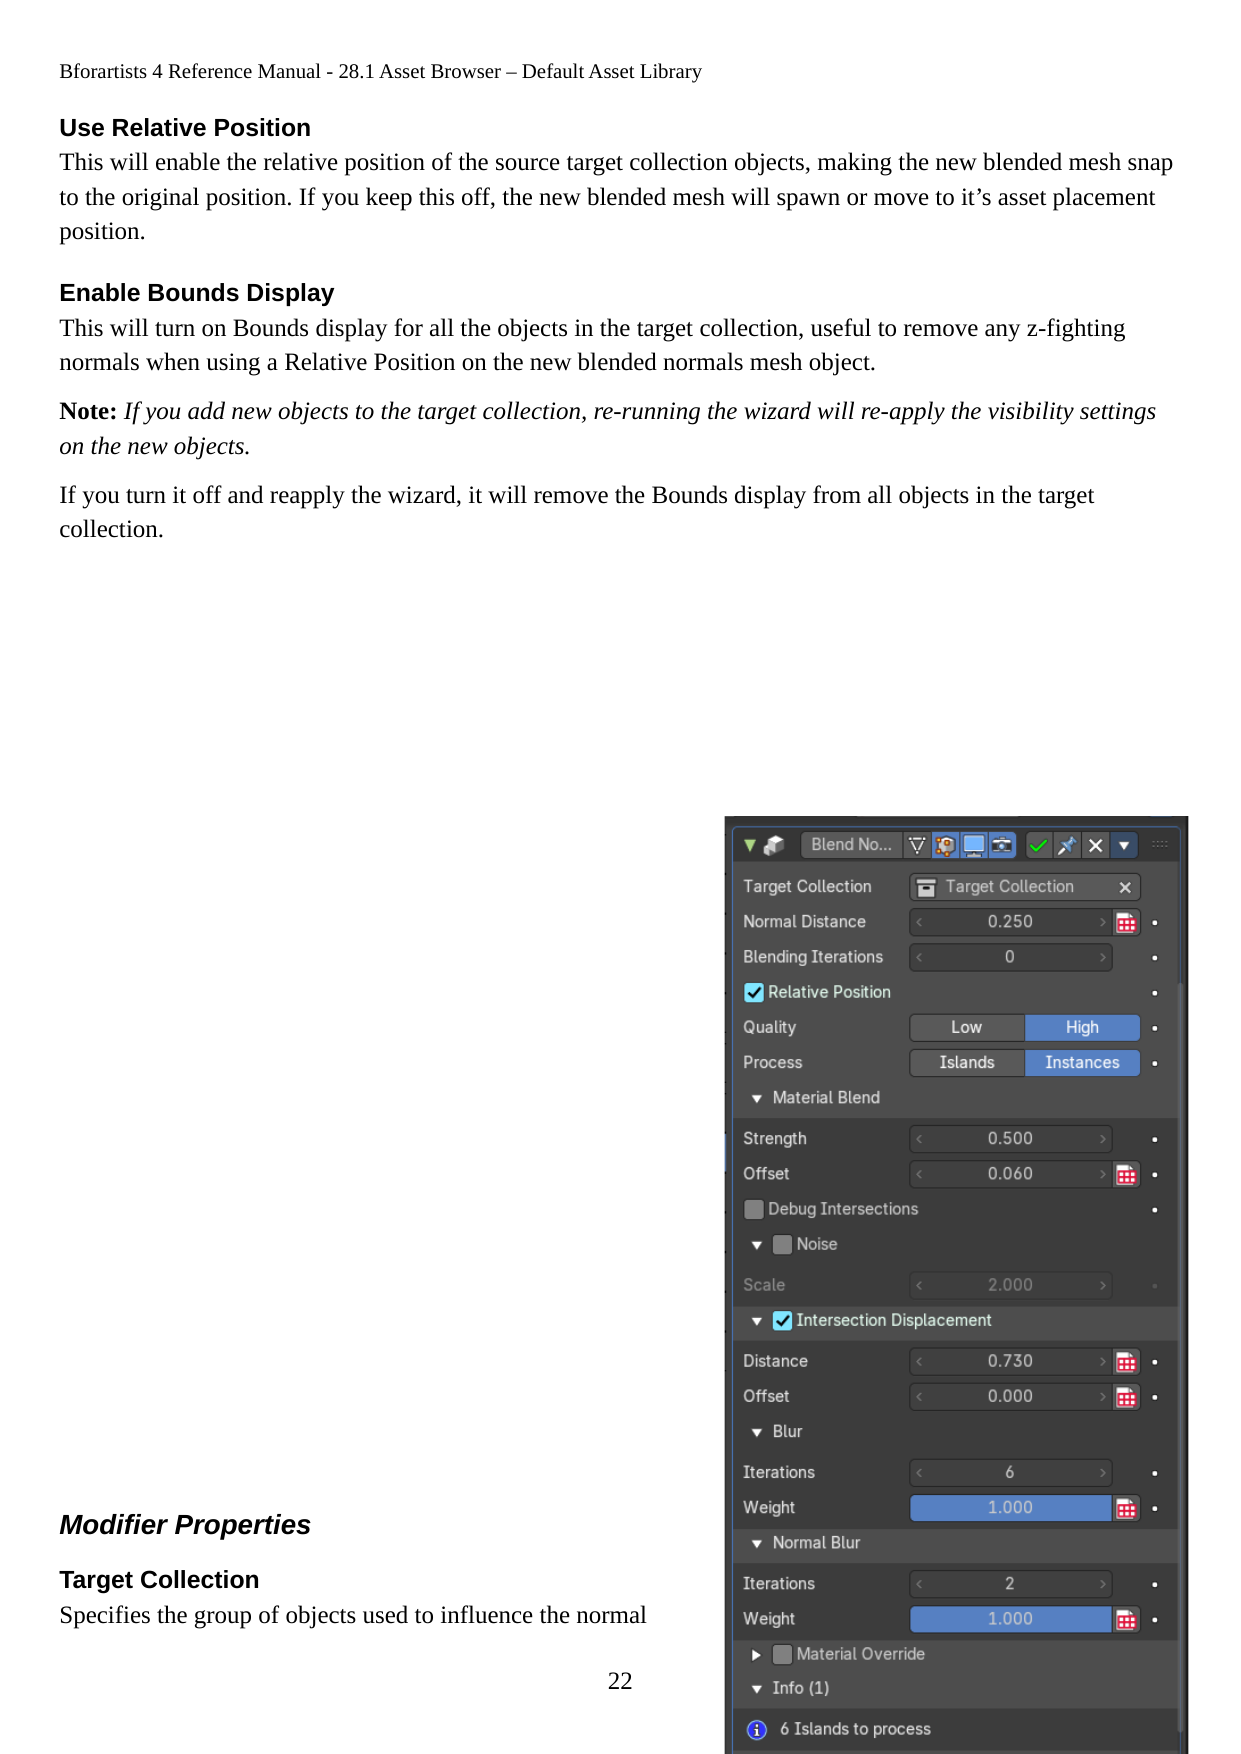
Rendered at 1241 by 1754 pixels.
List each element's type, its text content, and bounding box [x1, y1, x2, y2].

text If you turn it off and reapply the wizard, it will remove the Bounds display from all objects in the target collection. [59, 480, 1181, 543]
subtitle Enable Bounds Display [59, 278, 1181, 306]
picture [724, 816, 1189, 1754]
text This will enable the relative position of the source target collection objects, making the new blended mesh snap to the original position. If you keep this off, the new blended mesh will spawn or move to it’s asset placement position. [59, 147, 1181, 245]
subtitle Use Relative Position [59, 113, 1181, 141]
text This will turn on Bounds display for all the objects in the target collection, useful to remove any z-fighting normals when using a Relative Position on the new blended normals mesh object. [59, 313, 1181, 376]
subtitle Target Collection [59, 1565, 724, 1593]
subtitle Modifier Properties [59, 1508, 724, 1540]
text Note: If you add new objects to the target collection, re-running the wizard will re-apply the visibility settings on the new objects. [59, 396, 1181, 459]
text Specifies the group of objects used to influence the normal [59, 1600, 724, 1628]
